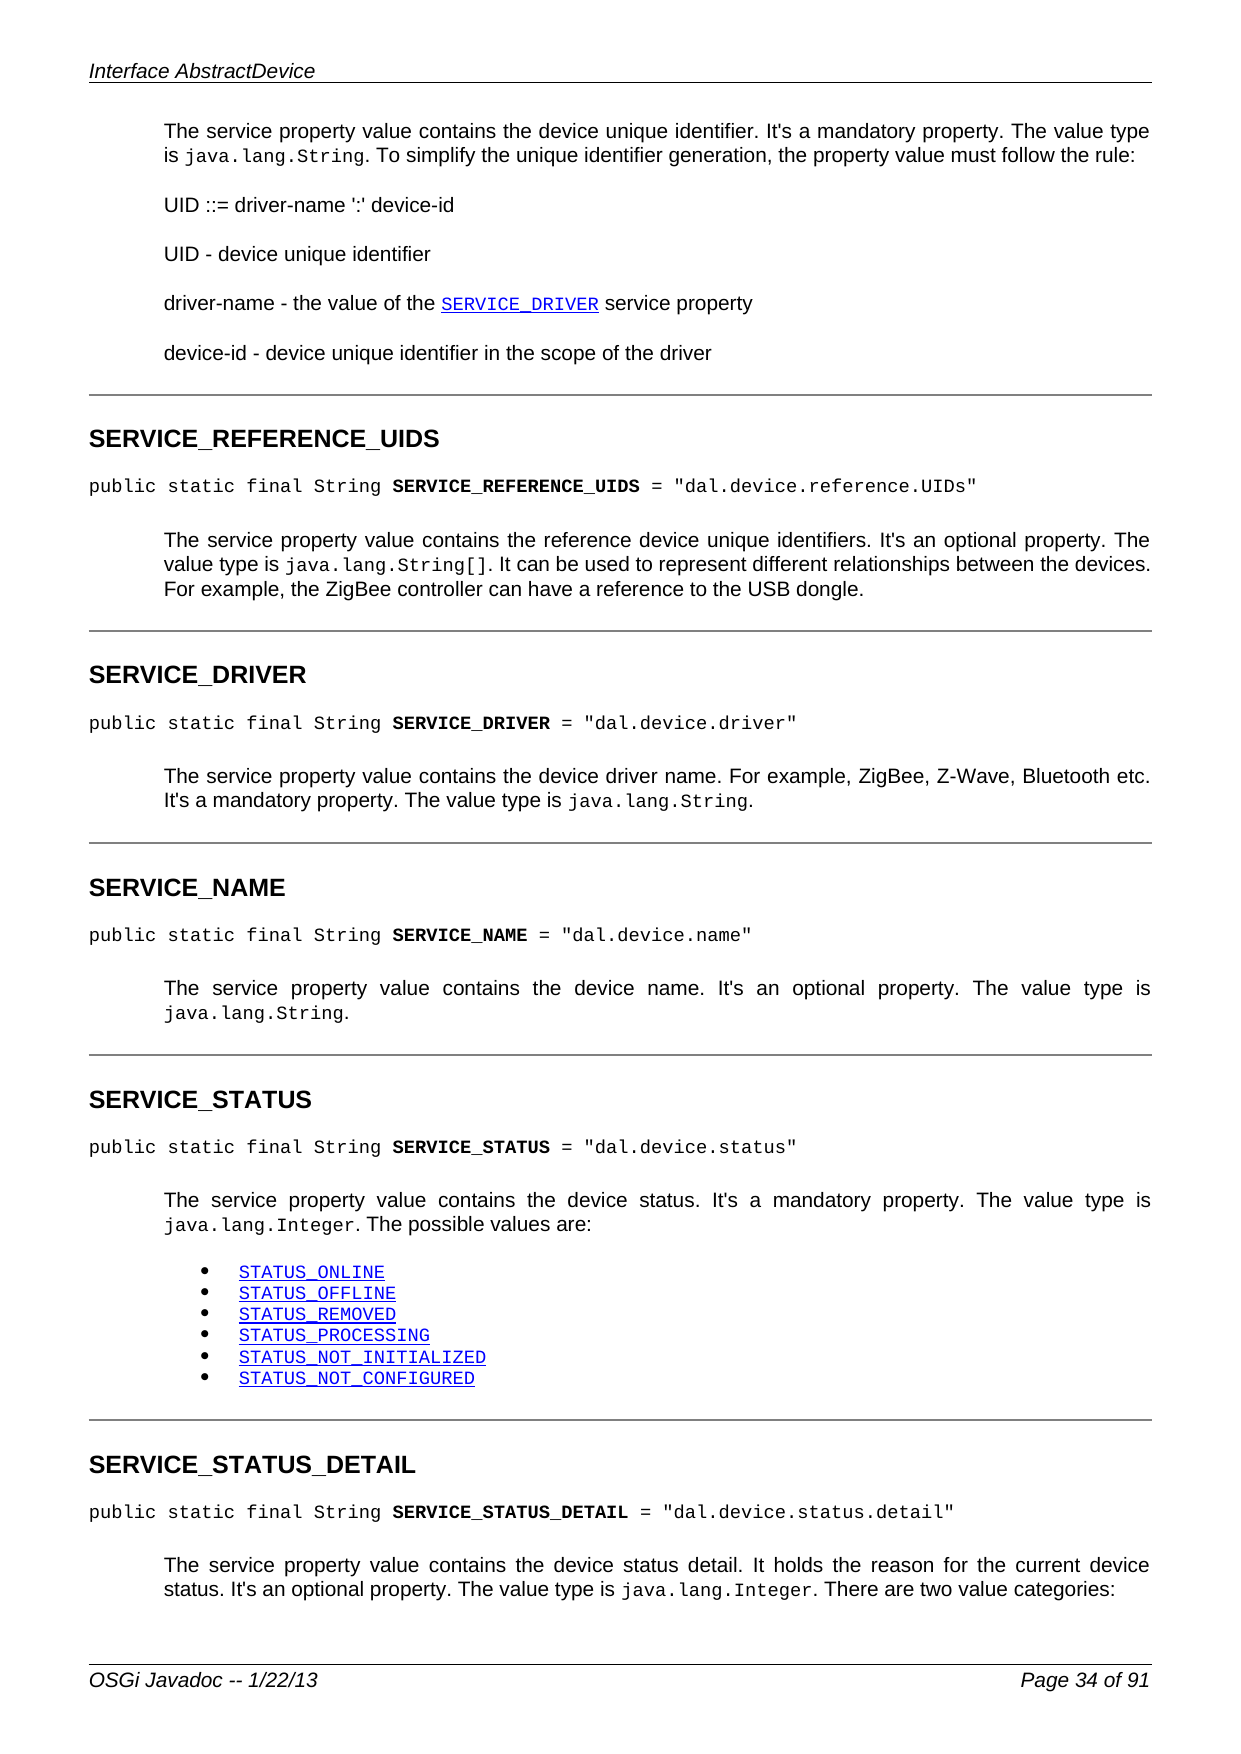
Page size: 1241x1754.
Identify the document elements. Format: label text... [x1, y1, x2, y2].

text The service property value contains the device driver name. For example, ZigBee, Z-Wave, Bluetooth etc. It's a mandatory property. The value type is java.lang.String. [163, 764, 1152, 813]
list STATUS_REMOVED [201, 1305, 1152, 1326]
text The service property value contains the device status. It's a mandatory property. The value type is java.lang.Integer. The possible values are: [163, 1188, 1152, 1237]
list STATUS_NOT_INITIALIZED [201, 1347, 1152, 1369]
text public static final String SERVICE_NAME = "dal.device.name" [88, 926, 1152, 947]
text The service property value contains the device status detail. It holds the reason for the current device status. It's an optional property. The value type is java.lang.Integer. There are two value categories: [163, 1553, 1152, 1602]
text public static final String SERVICE_STATUS_DETAIL = "dal.device.status.detail" [88, 1502, 1152, 1524]
list STATUS_NOT_CONFIGURED [201, 1369, 1152, 1390]
text The service property value contains the reference device unique identifiers. It's an optional property. The value type is java.lang.String[]. It can be used to represent different relationships between the devices. For example, the ZigBee controller can have a reference to the USB dongle. [163, 528, 1152, 601]
text driver-name - the value of the SERVICE_DRIVER service property [163, 291, 1152, 316]
text UID - device unique identifier [163, 242, 1152, 266]
subtitle SERVICE_NAME [88, 873, 1152, 901]
list STATUS_OFFLINE [201, 1284, 1152, 1305]
text The service property value contains the device name. It's an optional property. The value type is java.lang.String. [163, 976, 1152, 1025]
subtitle SERVICE_STATUS_DETAIL [88, 1449, 1152, 1478]
text public static final String SERVICE_STATUS = "dal.device.status" [88, 1138, 1152, 1159]
text public static final String SERVICE_DRIVER = "dal.device.driver" [88, 713, 1152, 735]
subtitle SERVICE_STATUS [88, 1085, 1152, 1114]
subtitle SERVICE_REFERENCE_UIDS [88, 424, 1152, 453]
subtitle SERVICE_DRIVER [88, 661, 1152, 689]
text public static final String SERVICE_REFERENCE_UIDS = "dal.device.reference.UIDs" [88, 477, 1152, 498]
list STATUS_ONLINE [201, 1262, 1152, 1284]
list STATUS_PROCESSING [201, 1326, 1152, 1347]
text The service property value contains the device unique identifier. It's a mandatory property. The value type is java.lang.String. To simplify the unique identifier generation, the property value must follow the rule: [163, 118, 1152, 168]
text device-id - device unique identifier in the scope of the driver [163, 341, 1152, 365]
text UID ::= driver-name ':' device-id [163, 193, 1152, 217]
